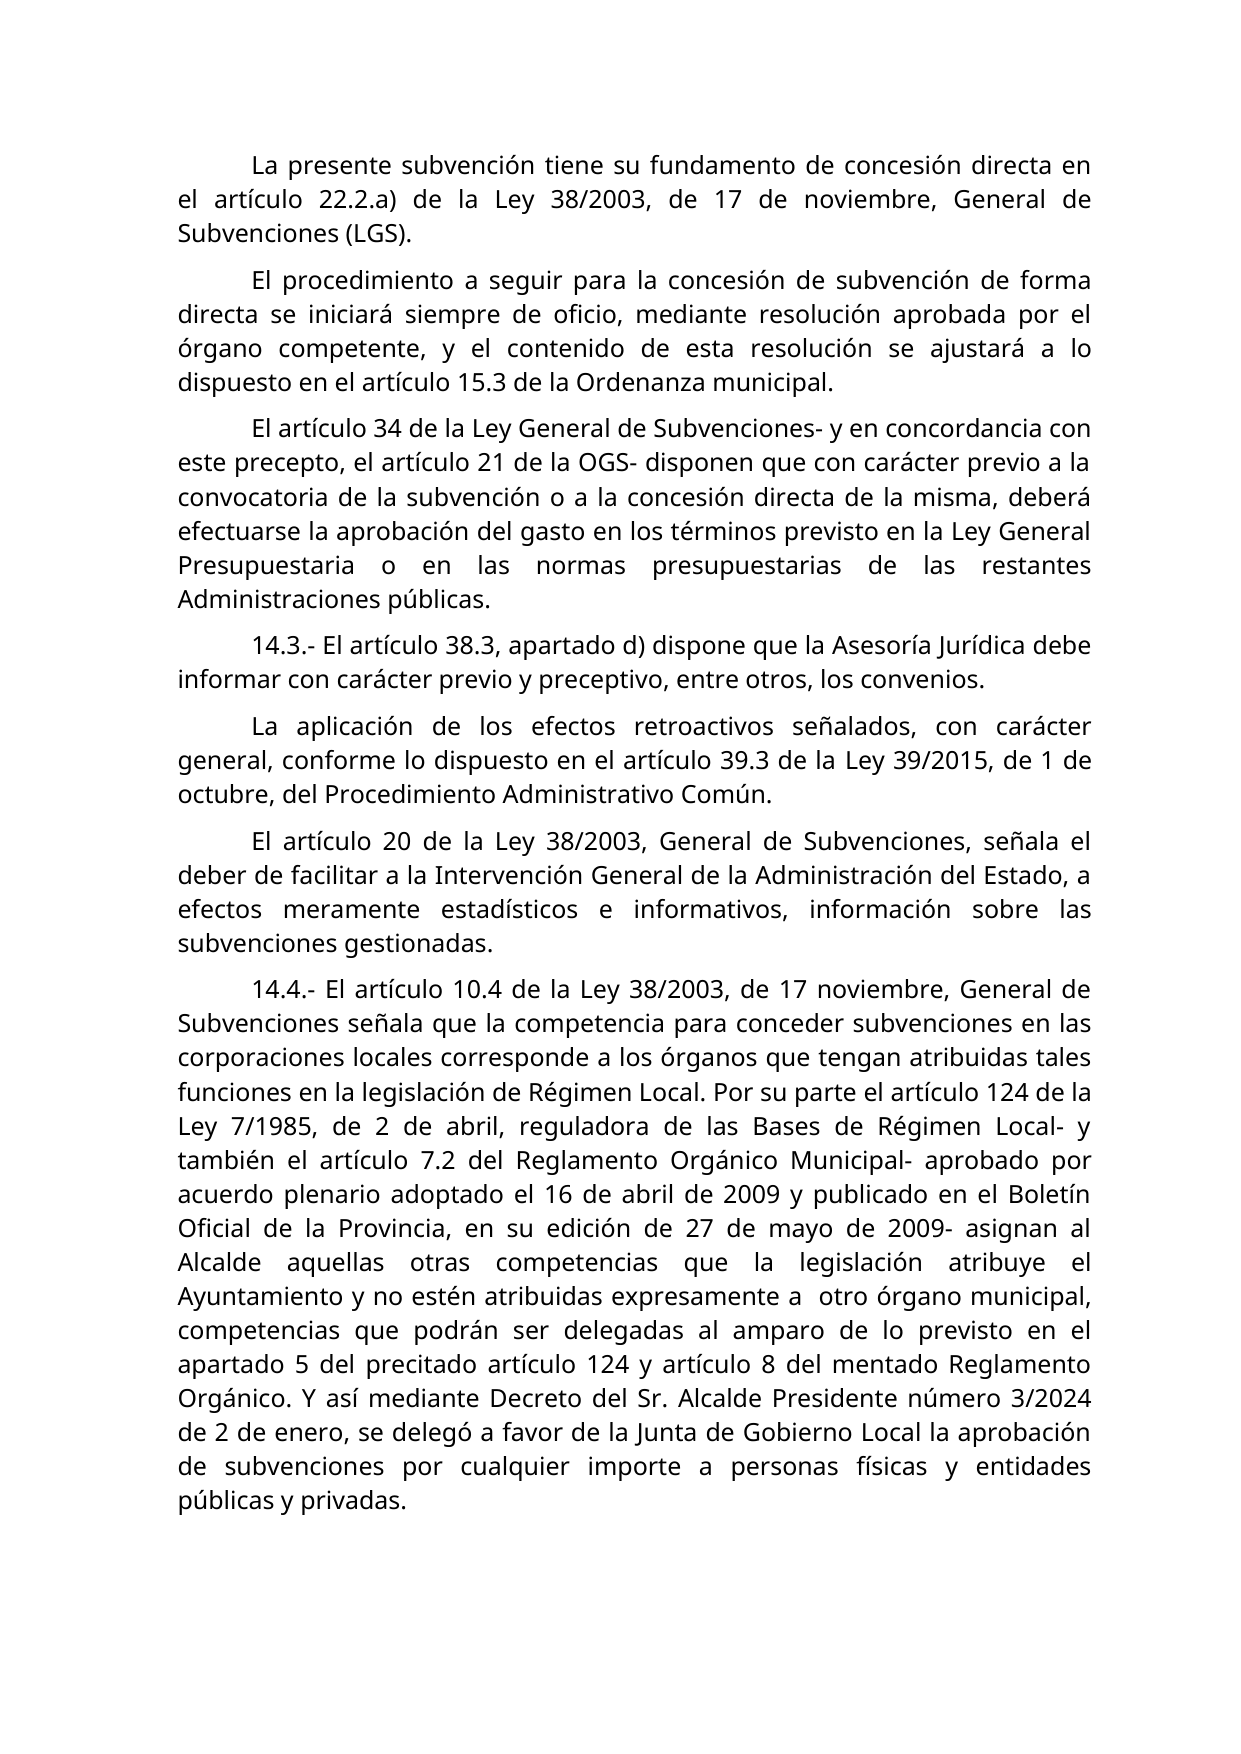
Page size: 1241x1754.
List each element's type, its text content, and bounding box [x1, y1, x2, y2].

text La presente subvención tiene su fundamento de concesión directa en el artículo 22.2.a) de la Ley 38/2003, de 17 de noviembre, General de Subvenciones (LGS). [177, 148, 1093, 250]
text La aplicación de los efectos retroactivos señalados, con carácter general, conforme lo dispuesto en el artículo 39.3 de la Ley 39/2015, de 1 de octubre, del Procedimiento Administrativo Común. [177, 708, 1093, 811]
text El artículo 20 de la Ley 38/2003, General de Subvenciones, señala el deber de facilitar a la Intervención General de la Administración del Estado, a efectos meramente estadísticos e informativos, información sobre las subvenciones gestionadas. [177, 823, 1093, 959]
text El procedimiento a seguir para la concesión de subvención de forma directa se iniciará siempre de oficio, mediante resolución aprobada por el órgano competente, y el contenido de esta resolución se ajustará a lo dispuesto en el artículo 15.3 de la Ordenanza municipal. [177, 262, 1093, 398]
text 14.3.- El artículo 38.3, apartado d) dispone que la Asesoría Jurídica debe informar con carácter previo y preceptivo, entre otros, los convenios. [177, 628, 1093, 696]
text 14.4.- El artículo 10.4 de la Ley 38/2003, de 17 noviembre, General de Subvenciones señala que la competencia para conceder subvenciones en las corporaciones locales corresponde a los órganos que tengan atribuidas tales funciones en la legislación de Régimen Local. Por su parte el artículo 124 de la Ley 7/1985, de 2 de abril, reguladora de las Bases de Régimen Local- y también el artículo 7.2 del Reglamento Orgánico Municipal- aprobado por acuerdo plenario adoptado el 16 de abril de 2009 y publicado en el Boletín Oficial de la Provincia, en su edición de 27 de mayo de 2009- asignan al Alcalde aquellas otras competencias que la legislación atribuye el Ayuntamiento y no estén atribuidas expresamente a otro órgano municipal, competencias que podrán ser delegadas al amparo de lo previsto en el apartado 5 del precitado artículo 124 y artículo 8 del mentado Reglamento Orgánico. Y así mediante Decreto del Sr. Alcalde Presidente número 3/2024 de 2 de enero, se delegó a favor de la Junta de Gobierno Local la aprobación de subvenciones por cualquier importe a personas físicas y entidades públicas y privadas. [177, 972, 1093, 1517]
text El artículo 34 de la Ley General de Subvenciones- y en concordancia con este precepto, el artículo 21 de la OGS- disponen que con carácter previo a la convocatoria de la subvención o a la concesión directa de la misma, deberá efectuarse la aprobación del gasto en los términos previsto en la Ley General Presupuestaria o en las normas presupuestarias de las restantes Administraciones públicas. [177, 411, 1093, 615]
